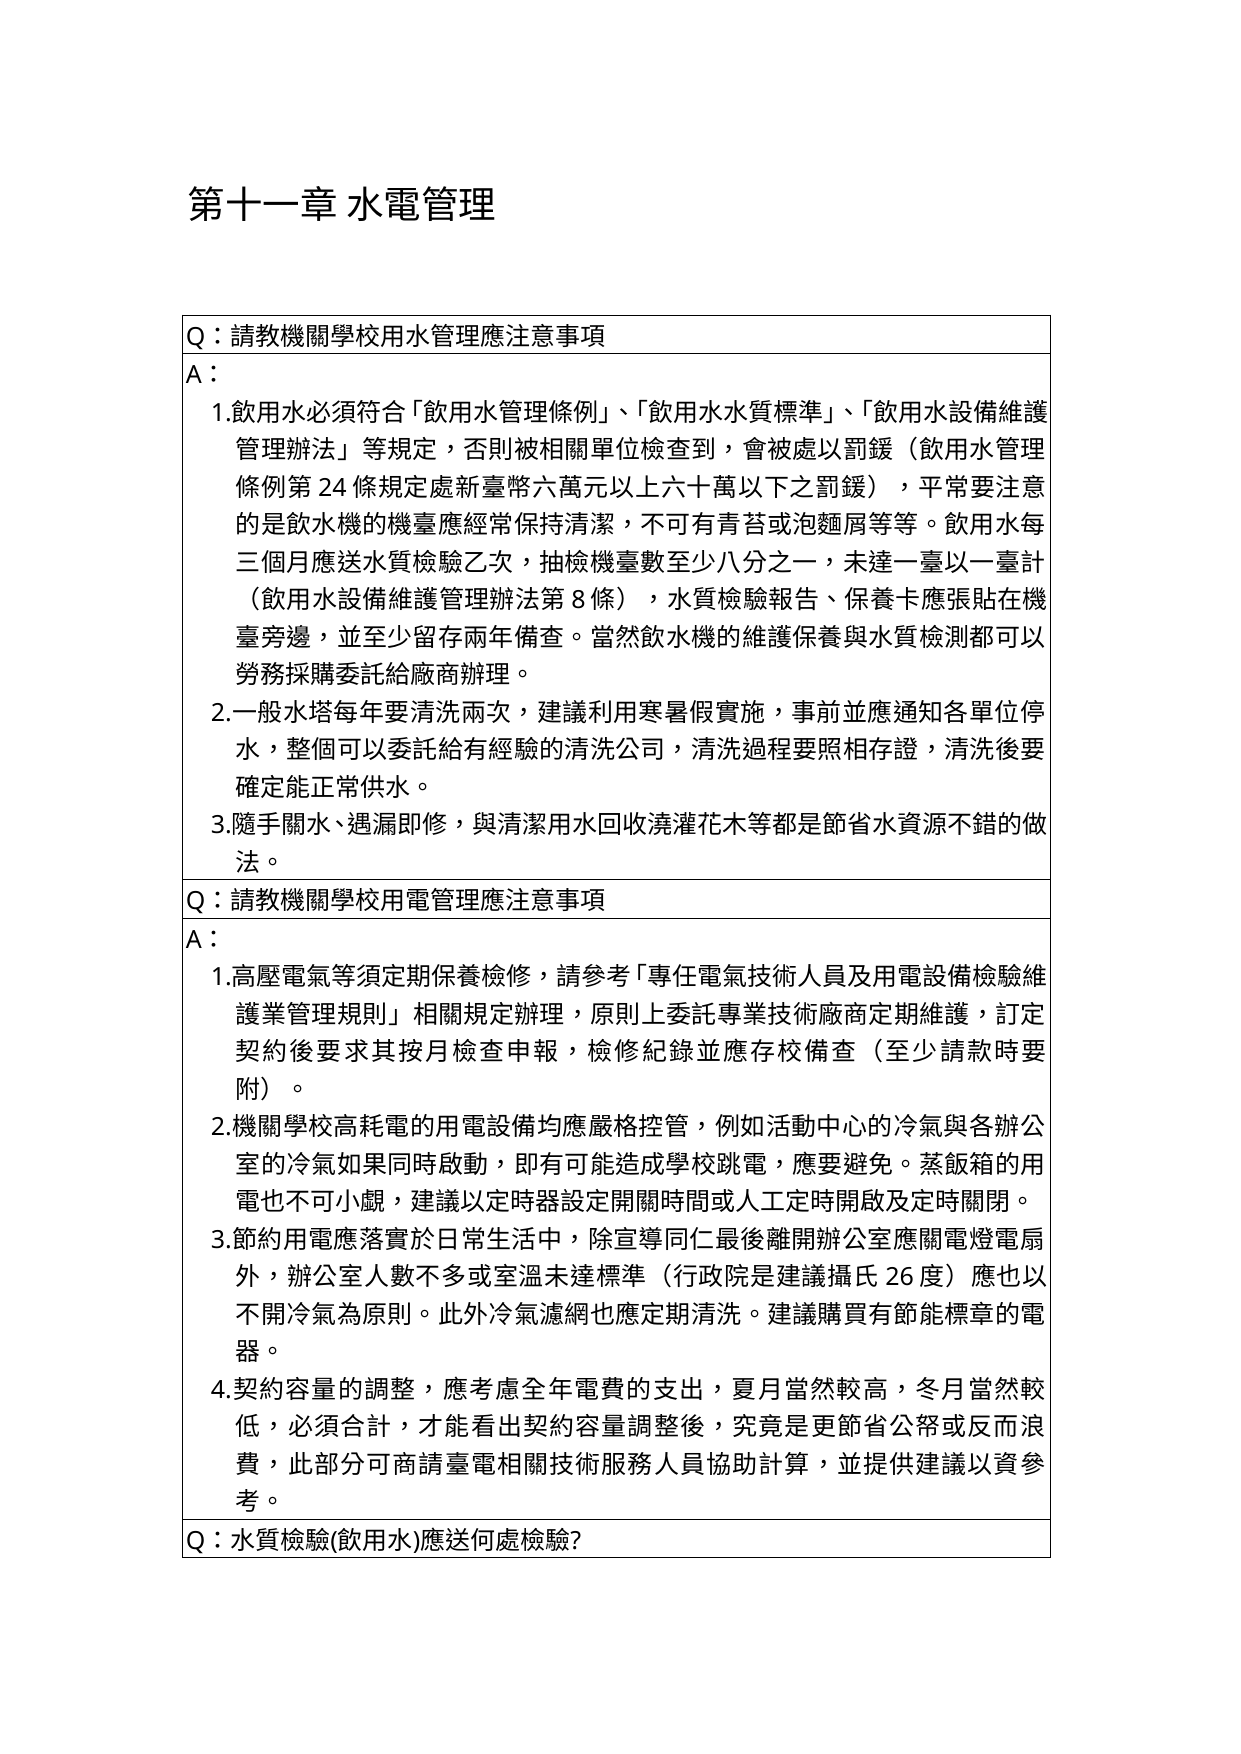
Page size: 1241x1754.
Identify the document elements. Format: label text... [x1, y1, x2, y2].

table_cell A： 1.高壓電氣等須定期保養檢修，請參考「專任電氣技術人員及用電設備檢驗維護業管理規則」相關規定辦理，原則上委託專業技術廠商定期維護，訂定契約後要求其按月檢查申報，檢修紀錄並應存校備查（至少請款時要附）。 2.機關學校高耗電的用電設備均應嚴格控管，例如活動中心的冷氣與各辦公室的冷氣如果同時啟動，即有可能造成學校跳電，應要避免。蒸飯箱的用電也不可小覷，建議以定時器設定開關時間或人工定時開啟及定時關閉。 3.節約用電應落實於日常生活中，除宣導同仁最後離開辦公室應關電燈電扇外，辦公室人數不多或室溫未達標準（行政院是建議攝氏26度）應也以不開冷氣為原則。此外冷氣濾網也應定期清洗。建議購買有節能標章的電器。 4.契約容量的調整，應考慮全年電費的支出，夏月當然較高，冬月當然較低，必須合計，才能看出契約容量調整後，究竟是更節省公帑或反而浪費，此部分可商請臺電相關技術服務人員協助計算，並提供建議以資參考。 [183, 919, 1050, 1519]
table_cell Q：水質檢驗(飲用水)應送何處檢驗? [183, 1520, 1050, 1557]
text 第十一章 水電管理 [187, 164, 1053, 239]
table_cell Q：請教機關學校用電管理應注意事項 [183, 880, 1050, 918]
table_cell A： 1.飲用水必須符合「飲用水管理條例」、「飲用水水質標準」、「飲用水設備維護管理辦法」等規定，否則被相關單位檢查到，會被處以罰鍰（飲用水管理條例第24條規定處新臺幣六萬元以上六十萬以下之罰鍰），平常要注意的是飲水機的機臺應經常保持清潔，不可有青苔或泡麵屑等等。飲用水每三個月應送水質檢驗乙次，抽檢機臺數至少八分之一，未達一臺以一臺計（飲用水設備維護管理辦法第8條），水質檢驗報告、保養卡應張貼在機臺旁邊，並至少留存兩年備查。當然飲水機的維護保養與水質檢測都可以勞務採購委託給廠商辦理。 2.一般水塔每年要清洗兩次，建議利用寒暑假實施，事前並應通知各單位停水，整個可以委託給有經驗的清洗公司，清洗過程要照相存證，清洗後要確定能正常供水。 3.隨手關水、遇漏即修，與清潔用水回收澆灌花木等都是節省水資源不錯的做法。 [183, 354, 1050, 879]
table_header Q：請教機關學校用水管理應注意事項 [183, 316, 1050, 353]
